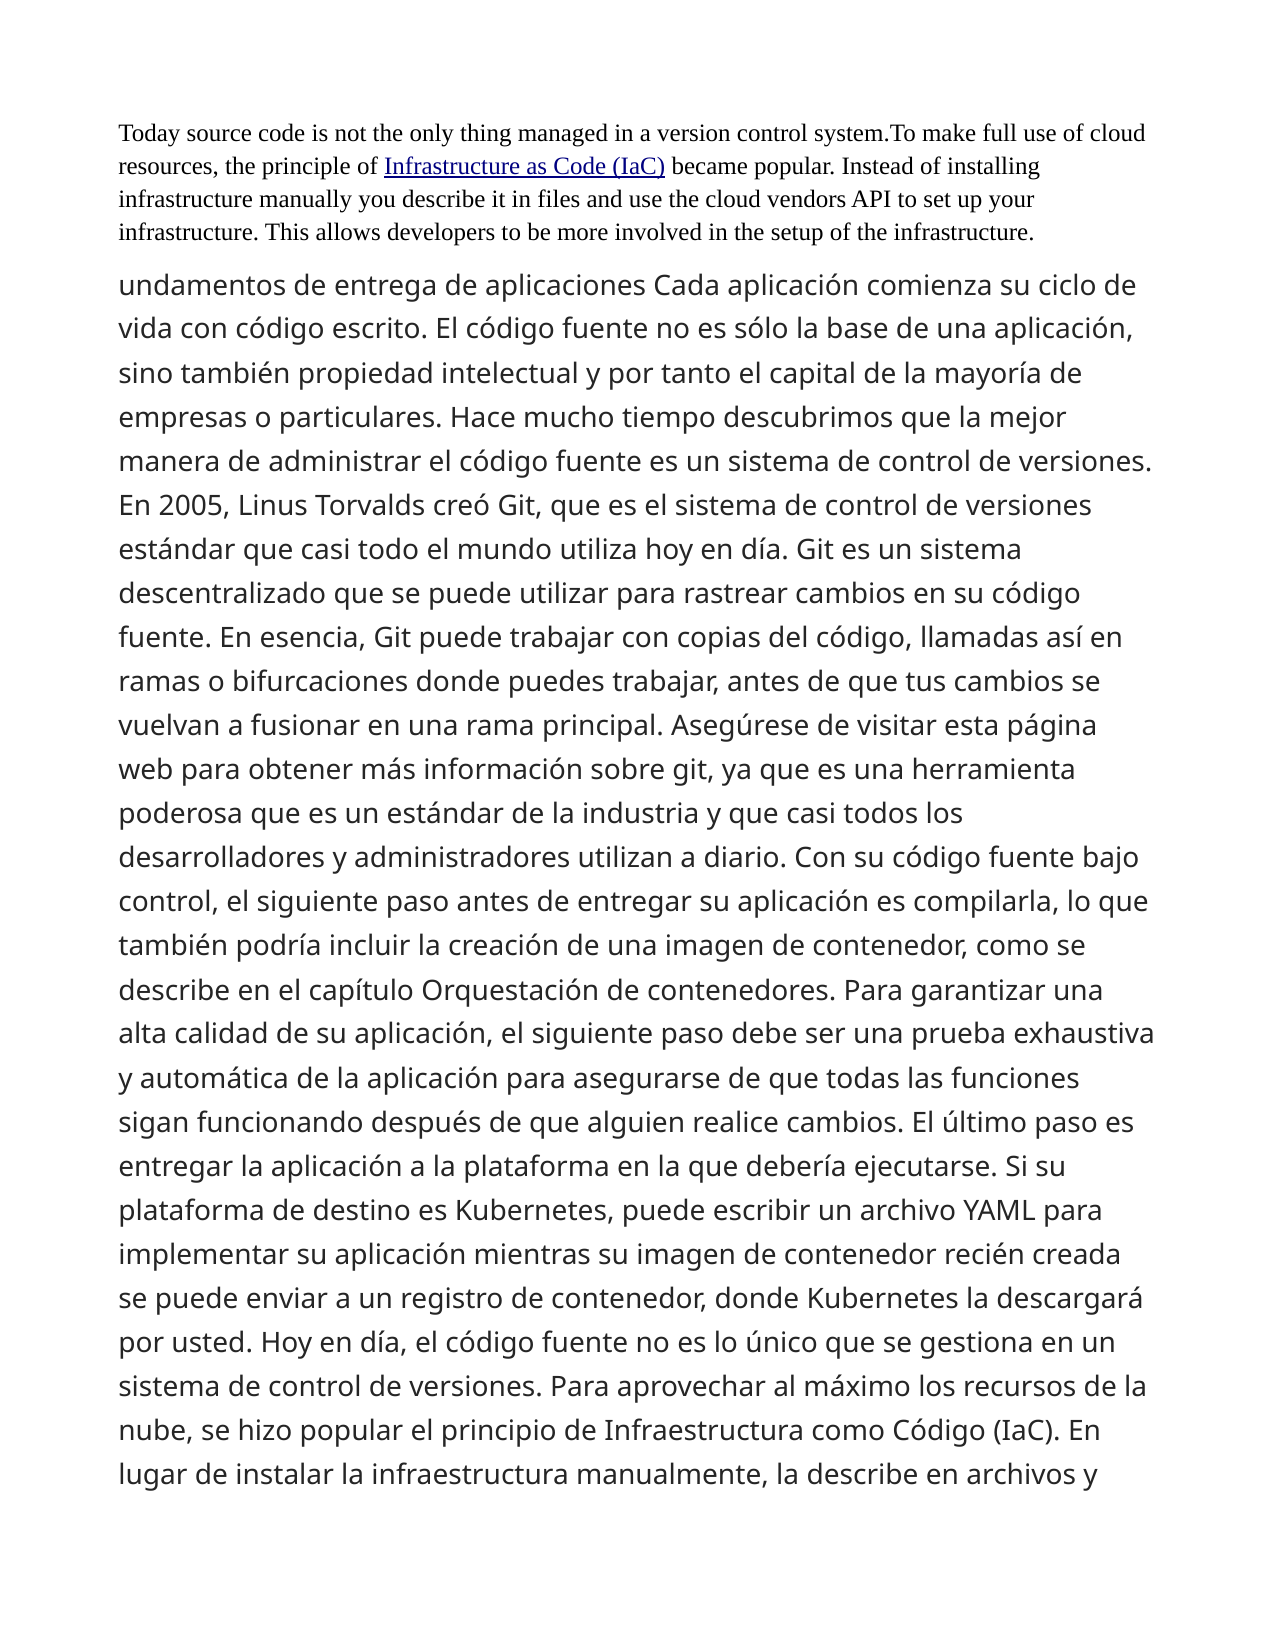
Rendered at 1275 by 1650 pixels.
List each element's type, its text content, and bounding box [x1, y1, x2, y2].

text Today source code is not the only thing managed in a version control system.To make full use of cloud resources, the principle of Infrastructure as Code (IaC) became popular. Instead of installing infrastructure manually you describe it in files and use the cloud vendors API to set up your infrastructure. This allows developers to be more involved in the setup of the infrastructure. [118, 118, 1157, 246]
text undamentos de entrega de aplicaciones Cada aplicación comienza su ciclo de vida con código escrito. El código fuente no es sólo la base de una aplicación, sino también propiedad intelectual y por tanto el capital de la mayoría de empresas o particulares. Hace mucho tiempo descubrimos que la mejor manera de administrar el código fuente es un sistema de control de versiones. En 2005, Linus Torvalds creó Git, que es el sistema de control de versiones estándar que casi todo el mundo utiliza hoy en día. Git es un sistema descentralizado que se puede utilizar para rastrear cambios en su código fuente. En esencia, Git puede trabajar con copias del código, llamadas así en ramas o bifurcaciones donde puedes trabajar, antes de que tus cambios se vuelvan a fusionar en una rama principal. Asegúrese de visitar esta página web para obtener más información sobre git, ya que es una herramienta poderosa que es un estándar de la industria y que casi todos los desarrolladores y administradores utilizan a diario. Con su código fuente bajo control, el siguiente paso antes de entregar su aplicación es compilarla, lo que también podría incluir la creación de una imagen de contenedor, como se describe en el capítulo Orquestación de contenedores. Para garantizar una alta calidad de su aplicación, el siguiente paso debe ser una prueba exhaustiva y automática de la aplicación para asegurarse de que todas las funciones sigan funcionando después de que alguien realice cambios. El último paso es entregar la aplicación a la plataforma en la que debería ejecutarse. Si su plataforma de destino es Kubernetes, puede escribir un archivo YAML para implementar su aplicación mientras su imagen de contenedor recién creada se puede enviar a un registro de contenedor, donde Kubernetes la descargará por usted. Hoy en día, el código fuente no es lo único que se gestiona en un sistema de control de versiones. Para aprovechar al máximo los recursos de la nube, se hizo popular el principio de Infraestructura como Código (IaC). En lugar de instalar la infraestructura manualmente, la describe en archivos y [118, 265, 1157, 1493]
